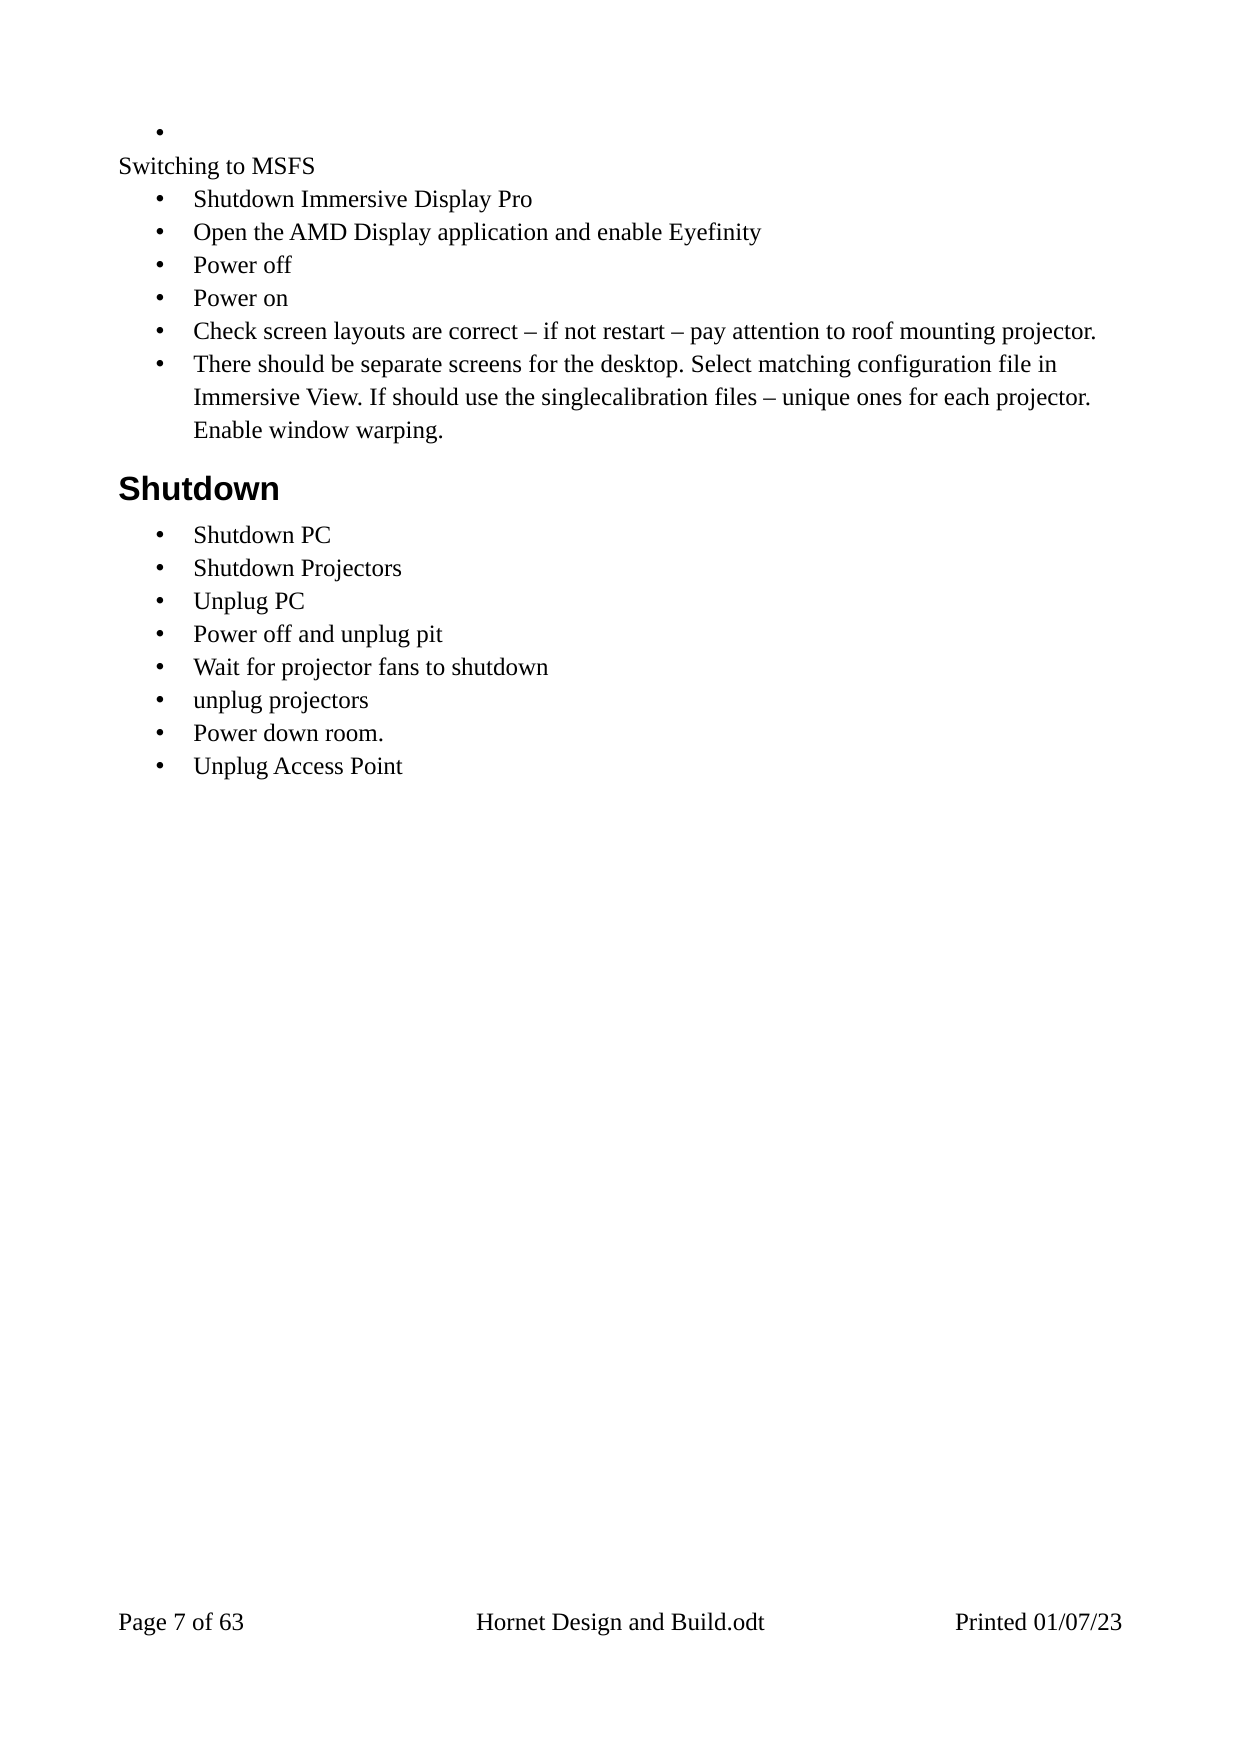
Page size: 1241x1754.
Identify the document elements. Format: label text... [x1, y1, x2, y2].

subtitle Shutdown [118, 469, 1122, 508]
list There should be separate screens for the desktop. Select matching configuration file in Immersive View. If should use the singlecalibration files – unique ones for each projector. Enable window warping. [156, 349, 1122, 444]
list Wait for projector fans to shutdown [156, 652, 1122, 681]
list Power on [156, 283, 1122, 312]
list Shutdown PC [156, 520, 1122, 549]
list Unplug Access Point [156, 751, 1122, 780]
list Power off [156, 250, 1122, 279]
list Open the AMD Display application and enable Eyefinity [156, 217, 1122, 246]
text Switching to MSFS [118, 151, 1122, 180]
list Check screen layouts are correct – if not restart – pay attention to roof mounting projector. [156, 316, 1122, 345]
list Shutdown Immersive Display Pro [156, 184, 1122, 213]
list unplug projectors [156, 685, 1122, 714]
list Power down room. [156, 718, 1122, 747]
list Power off and unplug pit [156, 619, 1122, 648]
list Unplug PC [156, 586, 1122, 615]
list Shutdown Projectors [156, 553, 1122, 582]
